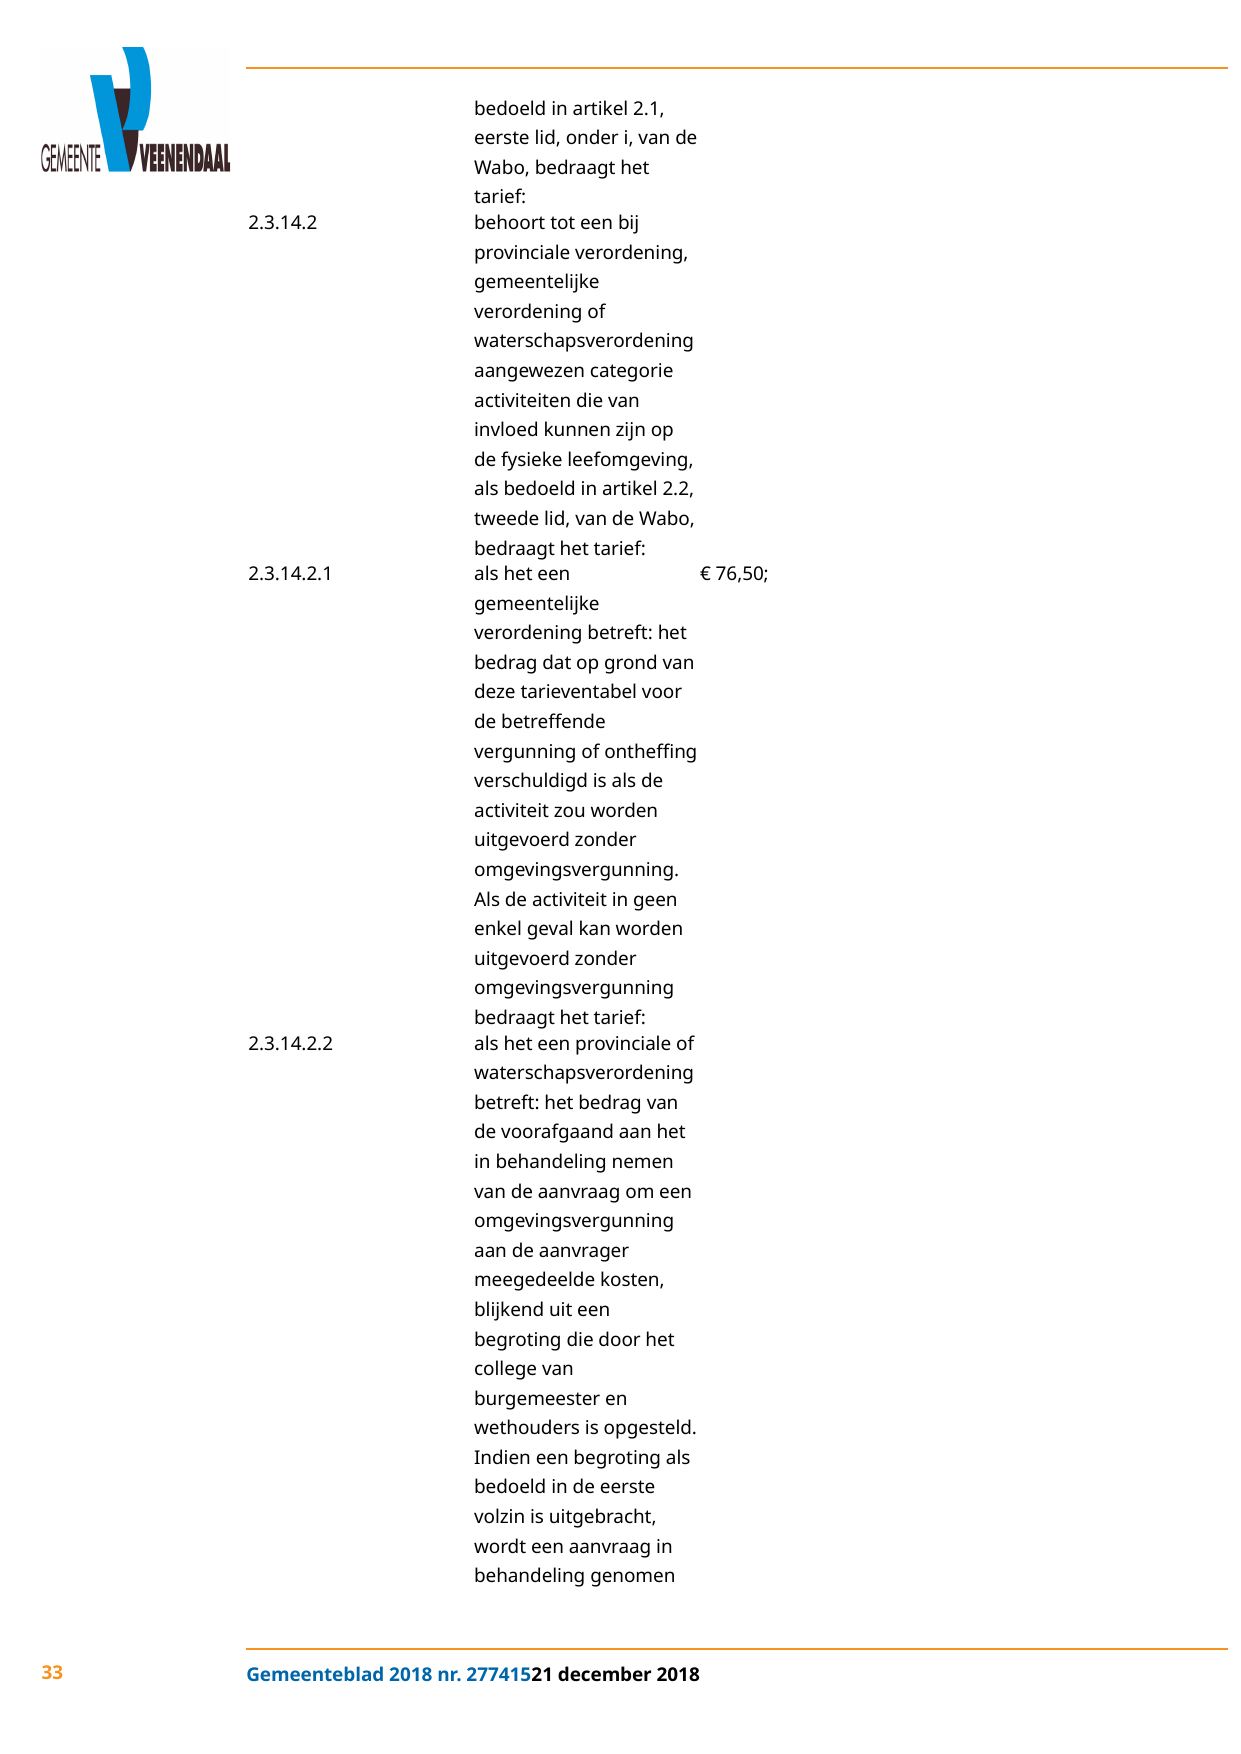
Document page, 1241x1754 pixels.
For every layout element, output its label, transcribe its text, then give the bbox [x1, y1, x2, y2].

table_cell [926, 560, 1152, 1030]
table_cell [700, 95, 926, 209]
table_cell 2.3.14.2.1 [248, 560, 474, 1030]
table_cell [248, 95, 474, 209]
table_cell als het een gemeentelijke verordening betreft: het bedrag dat op grond van deze tarieventabel voor de betreffende vergunning of ontheffing verschuldigd is als de activiteit zou worden uitgevoerd zonder omgevingsvergunning. Als de activiteit in geen enkel geval kan worden uitgevoerd zonder omgevingsvergunning bedraagt het tarief: [474, 560, 700, 1030]
table_cell 2.3.14.2.2 [248, 1030, 474, 1588]
table_cell € 76,50; [700, 560, 926, 1030]
picture [123, 47, 231, 172]
table_cell als het een provinciale of waterschapsverordening betreft: het bedrag van de voorafgaand aan het in behandeling nemen van de aanvraag om een omgevingsvergunning aan de aanvrager meegedeelde kosten, blijkend uit een begroting die door het college van burgemeester en wethouders is opgesteld. Indien een begroting als bedoeld in de eerste volzin is uitgebracht, wordt een aanvraag in behandeling genomen [474, 1030, 700, 1588]
table_cell [700, 1030, 926, 1588]
table_cell [926, 95, 1152, 209]
table_cell behoort tot een bij provinciale verordening, gemeentelijke verordening of waterschapsverordening aangewezen categorie activiteiten die van invloed kunnen zijn op de fysieke leefomgeving, als bedoeld in artikel 2.2, tweede lid, van de Wabo, bedraagt het tarief: [474, 209, 700, 560]
table_cell [926, 1030, 1152, 1588]
picture [41, 47, 130, 172]
table_cell [700, 209, 926, 560]
table_cell 2.3.14.2 [248, 209, 474, 560]
table_cell bedoeld in artikel 2.1, eerste lid, onder i, van de Wabo, bedraagt het tarief: [474, 95, 700, 209]
table_cell [926, 209, 1152, 560]
